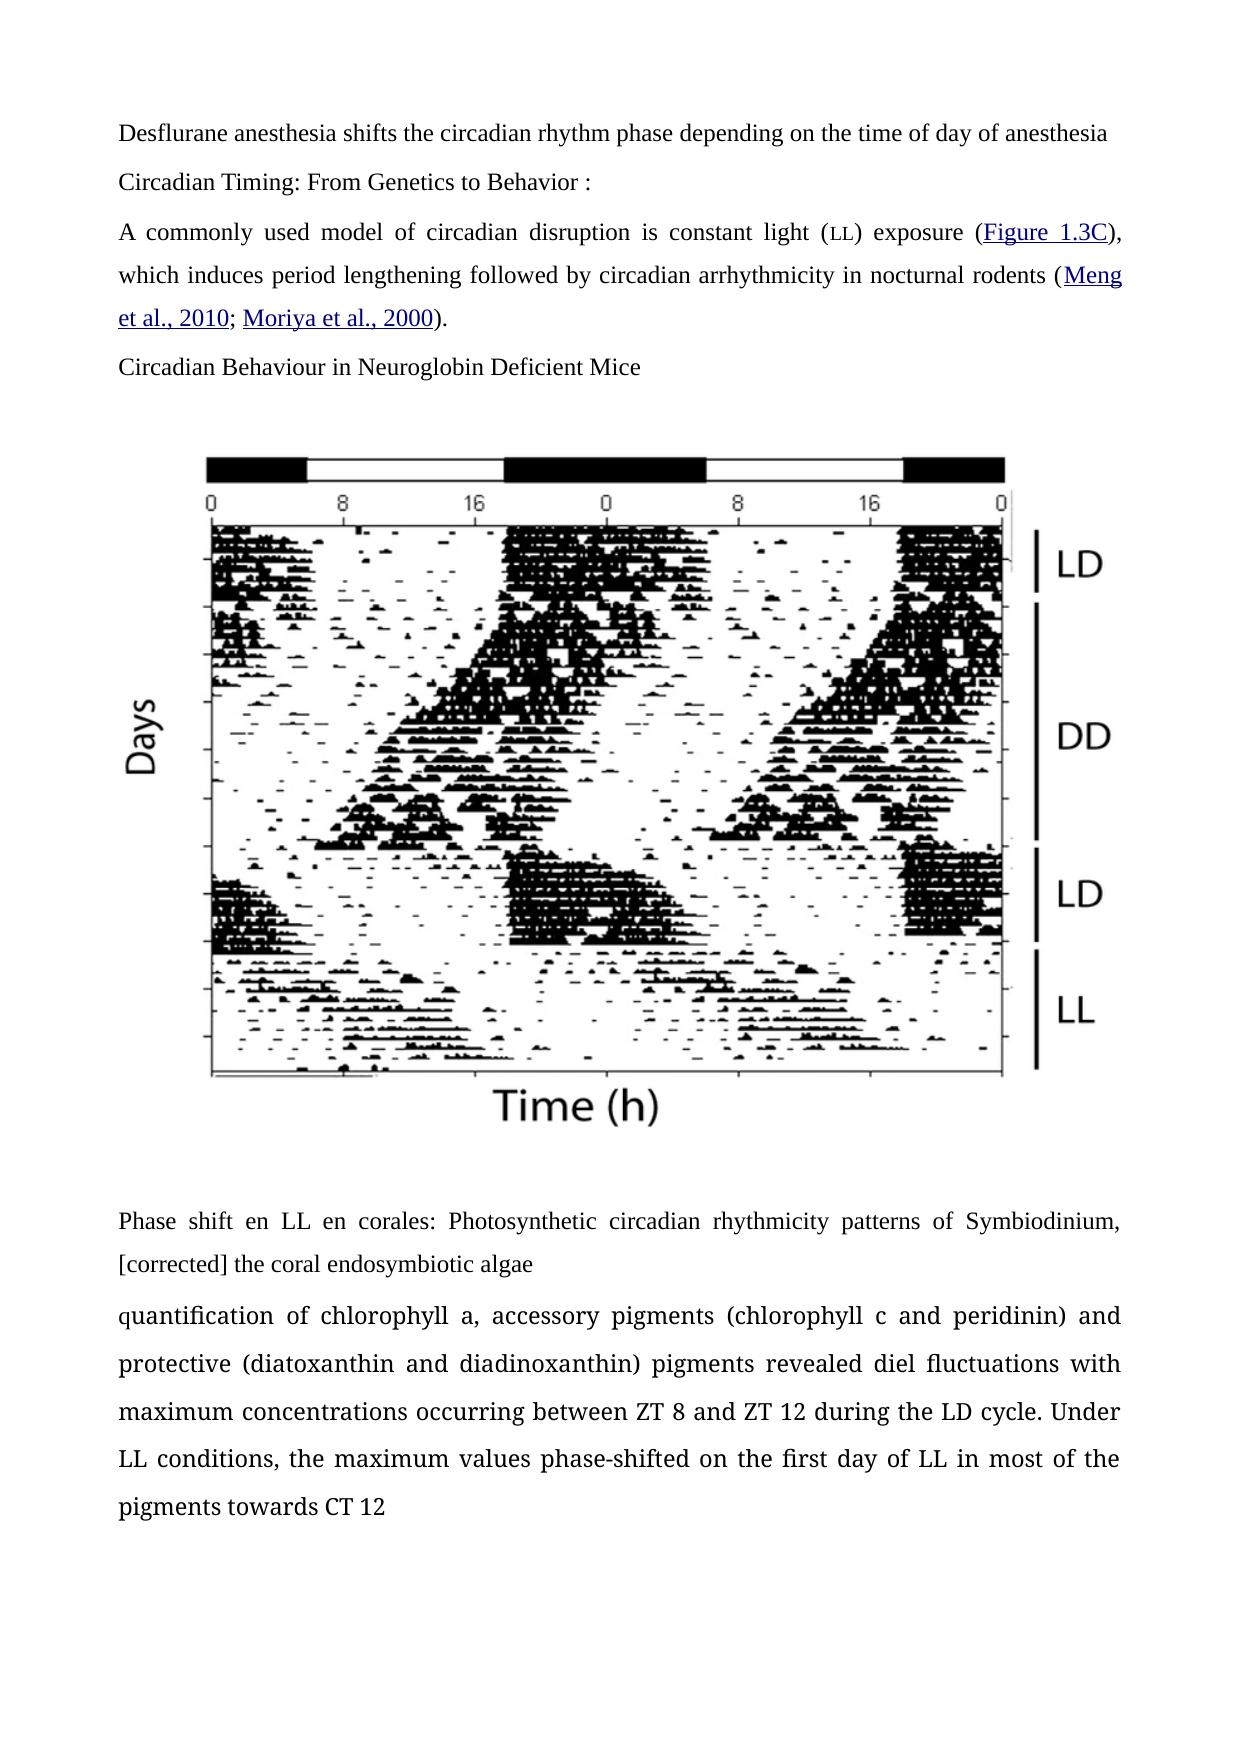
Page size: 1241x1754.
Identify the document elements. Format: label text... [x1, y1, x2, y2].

text A commonly used model of circadian disruption is constant light (ll) exposure (Figure 1.3C), which induces period lengthening followed by circadian arrhythmicity in nocturnal rodents (Meng et al., 2010; Moriya et al., 2000). [118, 217, 1122, 332]
text Desflurane anesthesia shifts the circadian rhythm phase depending on the time of day of anesthesia [118, 118, 1122, 147]
text quantification of chlorophyll a, accessory pigments (chlorophyll c and peridinin) and protective (diatoxanthin and diadinoxanthin) pigments revealed diel fluctuations with maximum concentrations occurring between ZT 8 and ZT 12 during the LD cycle. Under LL conditions, the maximum values phase-shifted on the first day of LL in most of the pigments towards CT 12 [118, 1299, 1122, 1523]
subtitle Circadian Timing: From Genetics to Behavior : [118, 167, 1122, 196]
text Phase shift en LL en corales: Photosynthetic circadian rhythmicity patterns of Symbiodinium, [corrected] the coral endosymbiotic algae [118, 1206, 1122, 1278]
picture [118, 451, 1123, 1143]
subtitle Circadian Behaviour in Neuroglobin Deficient Mice [118, 352, 1122, 381]
